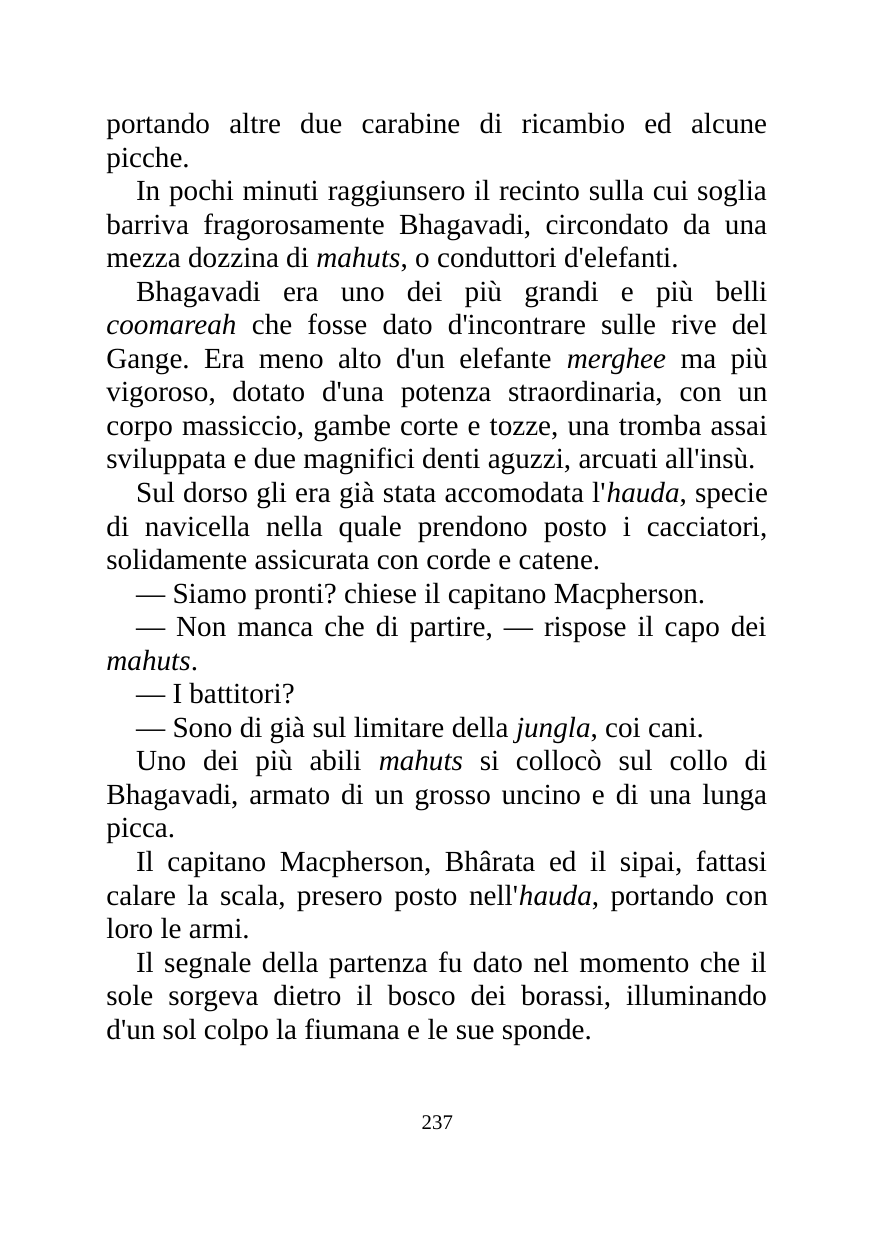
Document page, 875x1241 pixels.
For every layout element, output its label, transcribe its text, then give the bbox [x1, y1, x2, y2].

text — I battitori? [106, 676, 768, 710]
text — Non manca che di partire, — rispose il capo dei mahuts. [106, 609, 768, 676]
text — Sono di già sul limitare della jungla, coi cani. [106, 710, 768, 743]
text Bhagavadi era uno dei più grandi e più belli coomareah che fosse dato d'incontrare sulle rive del Gange. Era meno alto d'un elefante merghee ma più vigoroso, dotato d'una potenza straordinaria, con un corpo massiccio, gambe corte e tozze, una tromba assai sviluppata e due magnifici denti aguzzi, arcuati all'insù. [106, 274, 768, 475]
text In pochi minuti raggiunsero il recinto sulla cui soglia barriva fragorosamente Bhagavadi, circondato da una mezza dozzina di mahuts, o conduttori d'elefanti. [106, 173, 768, 274]
text Uno dei più abili mahuts si collocò sul collo di Bhagavadi, armato di un grosso uncino e di una lunga picca. [106, 743, 768, 844]
text Sul dorso gli era già stata accomodata l'hauda, specie di navicella nella quale prendono posto i cacciatori, solidamente assicurata con corde e catene. [106, 475, 768, 576]
text — Siamo pronti? chiese il capitano Macpherson. [106, 576, 768, 609]
text portando altre due carabine di ricambio ed alcune picche. [106, 106, 768, 173]
text Il segnale della partenza fu dato nel momento che il sole sorgeva dietro il bosco dei borassi, illuminando d'un sol colpo la fiumana e le sue sponde. [106, 945, 768, 1045]
text Il capitano Macpherson, Bhârata ed il sipai, fattasi calare la scala, presero posto nell'hauda, portando con loro le armi. [106, 844, 768, 945]
